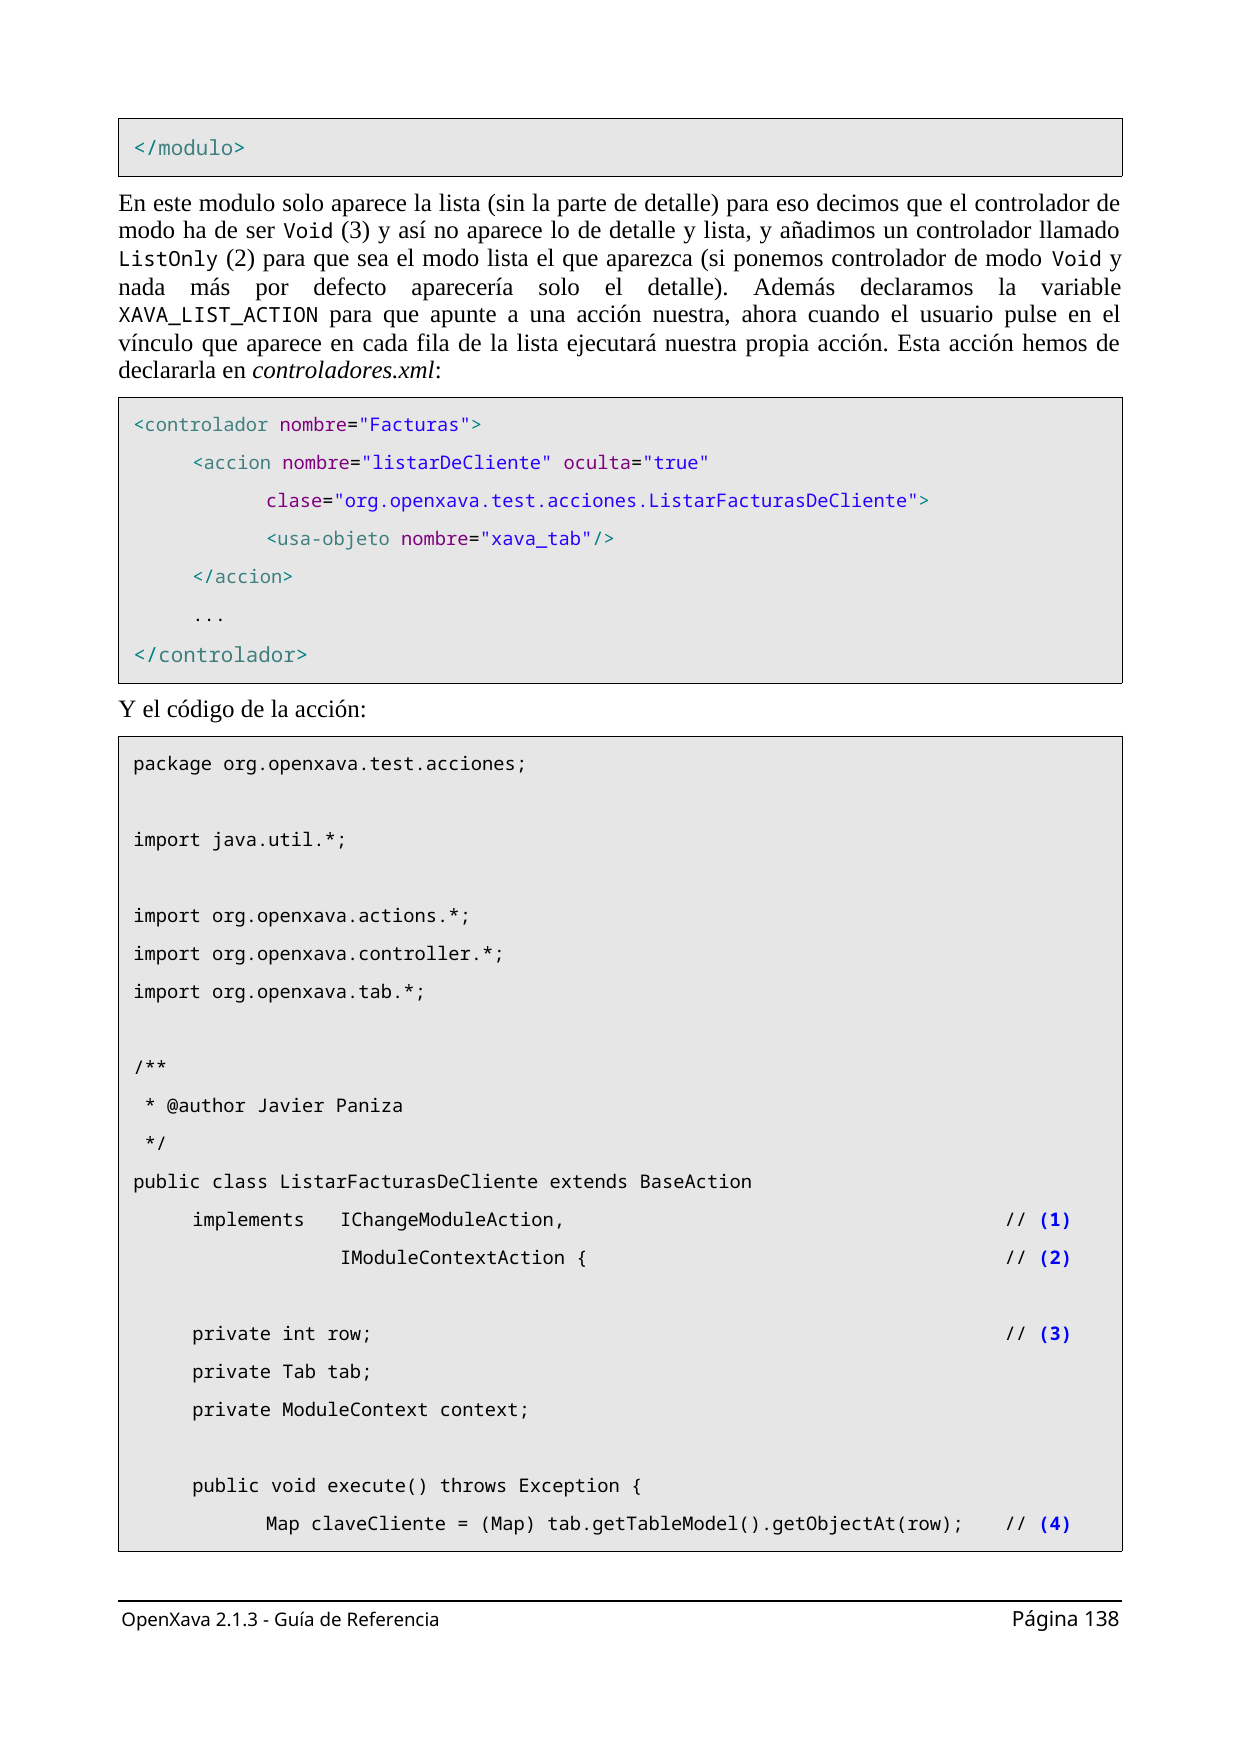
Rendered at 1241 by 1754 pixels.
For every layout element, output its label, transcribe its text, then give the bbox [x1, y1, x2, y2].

text import java.util.*; [119, 812, 1122, 849]
text <controlador nombre="Facturas"> [119, 398, 1122, 435]
text import org.openxava.controller.*; [119, 926, 1122, 964]
text public void execute() throws Exception { [119, 1458, 1122, 1496]
text import org.openxava.tab.*; [119, 964, 1122, 1002]
text <usa-objeto nombre="xava_tab"/> [119, 511, 1122, 549]
text Map claveCliente = (Map) tab.getTableModel().getObjectAt(row); // (4) [119, 1496, 1122, 1551]
text implements IChangeModuleAction, // (1) [119, 1192, 1122, 1230]
text ... [119, 587, 1122, 625]
text </modulo> [119, 119, 1122, 176]
text private ModuleContext context; [119, 1382, 1122, 1420]
text */ [119, 1116, 1122, 1154]
text public class ListarFacturasDeCliente extends BaseAction [119, 1154, 1122, 1192]
text En este modulo solo aparece la lista (sin la parte de detalle) para eso decimos que el controlador de modo ha de ser Void (3) y así no aparece lo de detalle y lista, y añadimos un controlador llamado ListOnly (2) para que sea el modo lista el que aparezca (si ponemos controlador de modo Void y nada más por defecto aparecería solo el detalle). Además declaramos la variable XAVA_LIST_ACTION para que apunte a una acción nuestra, ahora cuando el usuario pulse en el vínculo que aparece en cada fila de la lista ejecutará nuestra propia acción. Esta acción hemos de declararla en controladores.xml: [118, 189, 1122, 384]
text </controlador> [119, 625, 1122, 683]
text Y el código de la acción: [118, 695, 1122, 723]
text import org.openxava.actions.*; [119, 888, 1122, 926]
text private int row; // (3) [119, 1306, 1122, 1344]
text <accion nombre="listarDeCliente" oculta="true" [119, 435, 1122, 473]
text package org.openxava.test.acciones; [119, 737, 1122, 773]
text IModuleContextAction { // (2) [119, 1230, 1122, 1268]
text /** [119, 1040, 1122, 1078]
text * @author Javier Paniza [119, 1078, 1122, 1116]
text private Tab tab; [119, 1344, 1122, 1382]
text clase="org.openxava.test.acciones.ListarFacturasDeCliente"> [119, 473, 1122, 511]
text </accion> [119, 549, 1122, 587]
